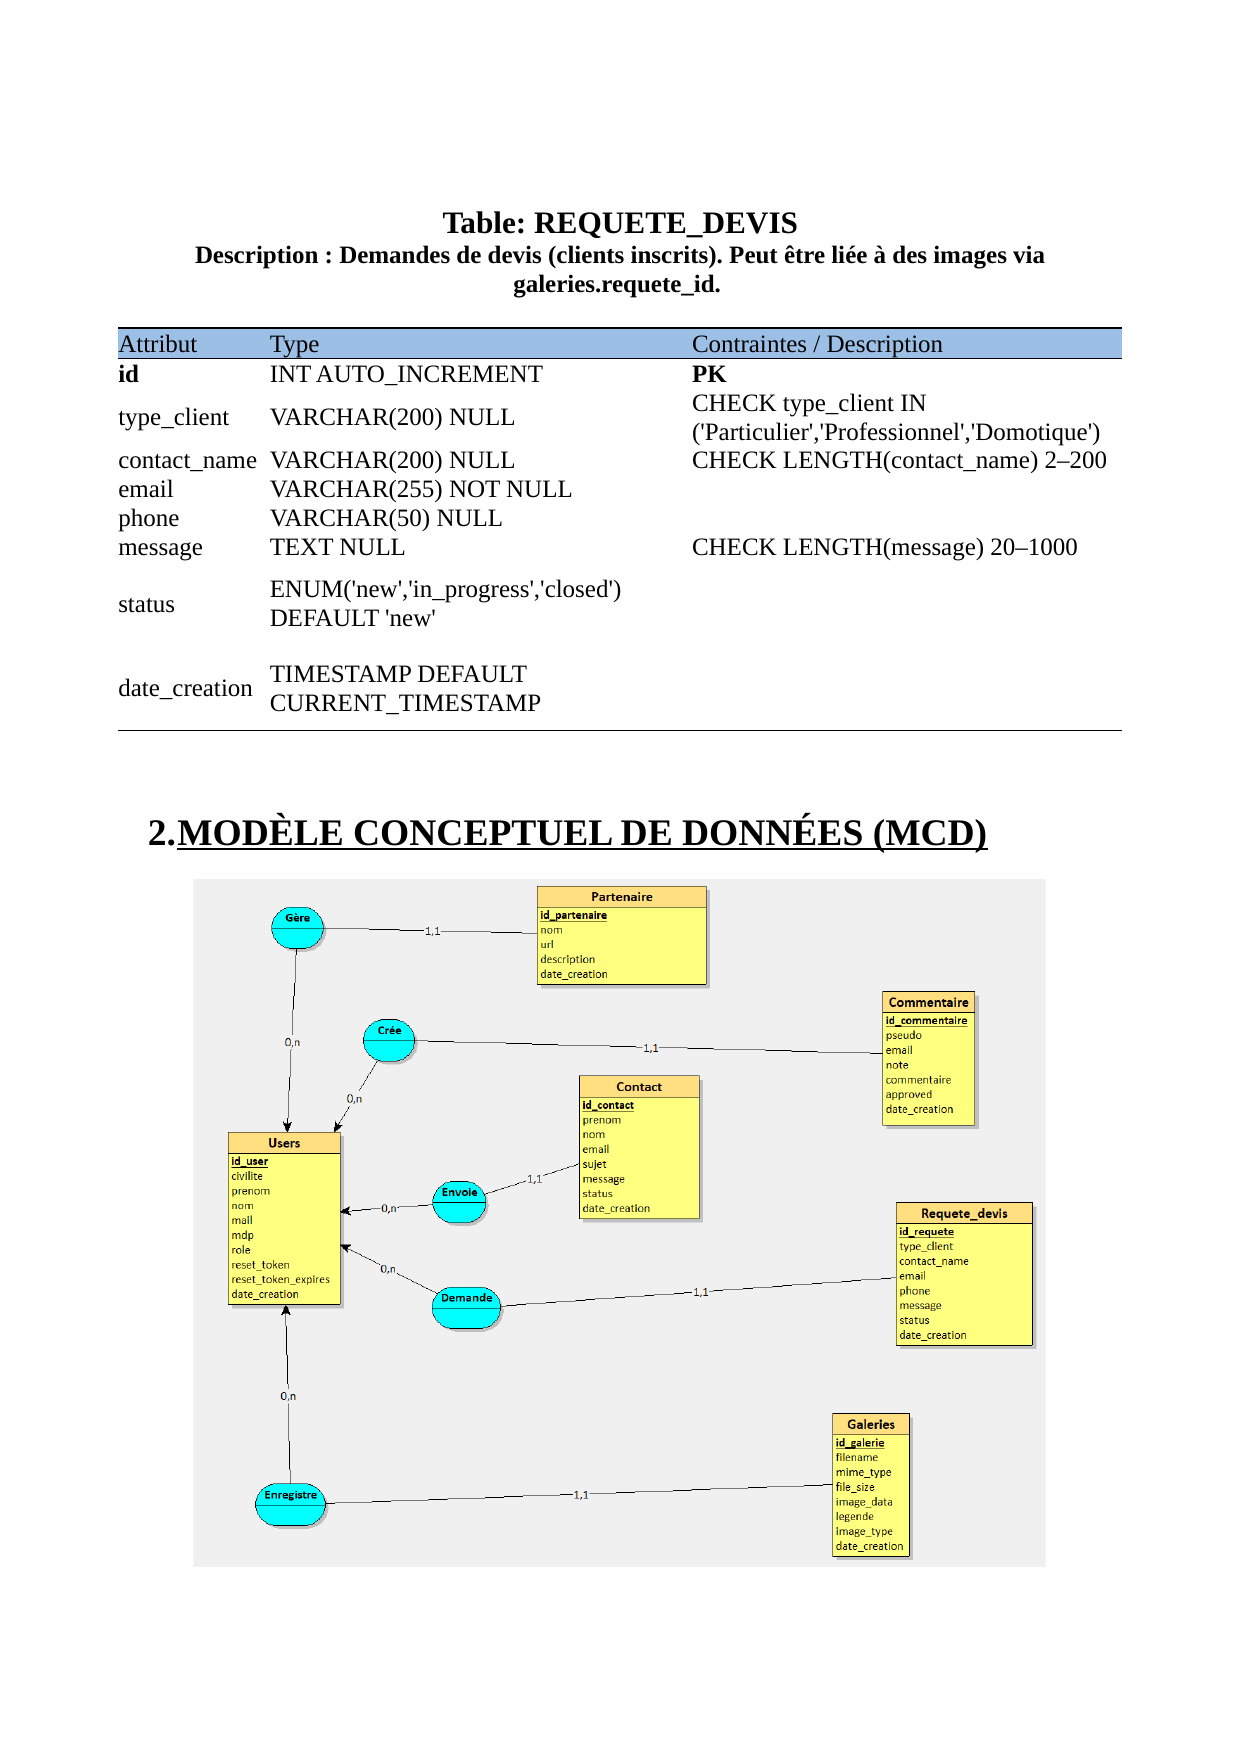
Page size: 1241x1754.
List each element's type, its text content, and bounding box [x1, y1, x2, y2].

table_cell CHECK LENGTH(contact_name) 2–200 [692, 445, 1122, 474]
table_cell VARCHAR(50) NULL [270, 503, 692, 532]
subtitle Description : Demandes de devis (clients inscrits). Peut être liée à des images via galeries.requete_id. [118, 240, 1122, 298]
table_cell PK [692, 359, 1122, 388]
picture [193, 879, 1046, 1567]
table_cell INT AUTO_INCREMENT [270, 359, 692, 388]
table_header Contraintes / Description [692, 329, 1122, 358]
table_cell status [118, 560, 269, 646]
table_cell id [118, 359, 269, 388]
subtitle Table: REQUETE_DEVIS [118, 204, 1122, 240]
table_cell TEXT NULL [270, 532, 692, 560]
table_cell email [118, 474, 269, 503]
table_header Attribut [118, 329, 269, 358]
table_cell [692, 474, 1122, 503]
table_cell date_creation [118, 646, 269, 730]
table_cell contact_name [118, 445, 269, 474]
table_cell VARCHAR(200) NULL [270, 388, 692, 445]
table_cell CHECK type_client IN ('Particulier','Professionnel','Domotique') [692, 388, 1122, 445]
subtitle MODÈLE CONCEPTUEL DE DONNÉES (MCD) [148, 810, 1122, 853]
table_cell VARCHAR(255) NOT NULL [270, 474, 692, 503]
table_cell TIMESTAMP DEFAULT CURRENT_TIMESTAMP [270, 646, 692, 730]
table_cell type_client [118, 388, 269, 445]
table_cell [692, 646, 1122, 730]
table_cell phone [118, 503, 269, 532]
table_cell CHECK LENGTH(message) 20–1000 [692, 532, 1122, 560]
table_cell [692, 560, 1122, 646]
table_header Type [270, 329, 692, 358]
table_cell ENUM('new','in_progress','closed') DEFAULT 'new' [270, 560, 692, 646]
table_cell VARCHAR(200) NULL [270, 445, 692, 474]
table_cell [692, 503, 1122, 532]
table_cell message [118, 532, 269, 560]
